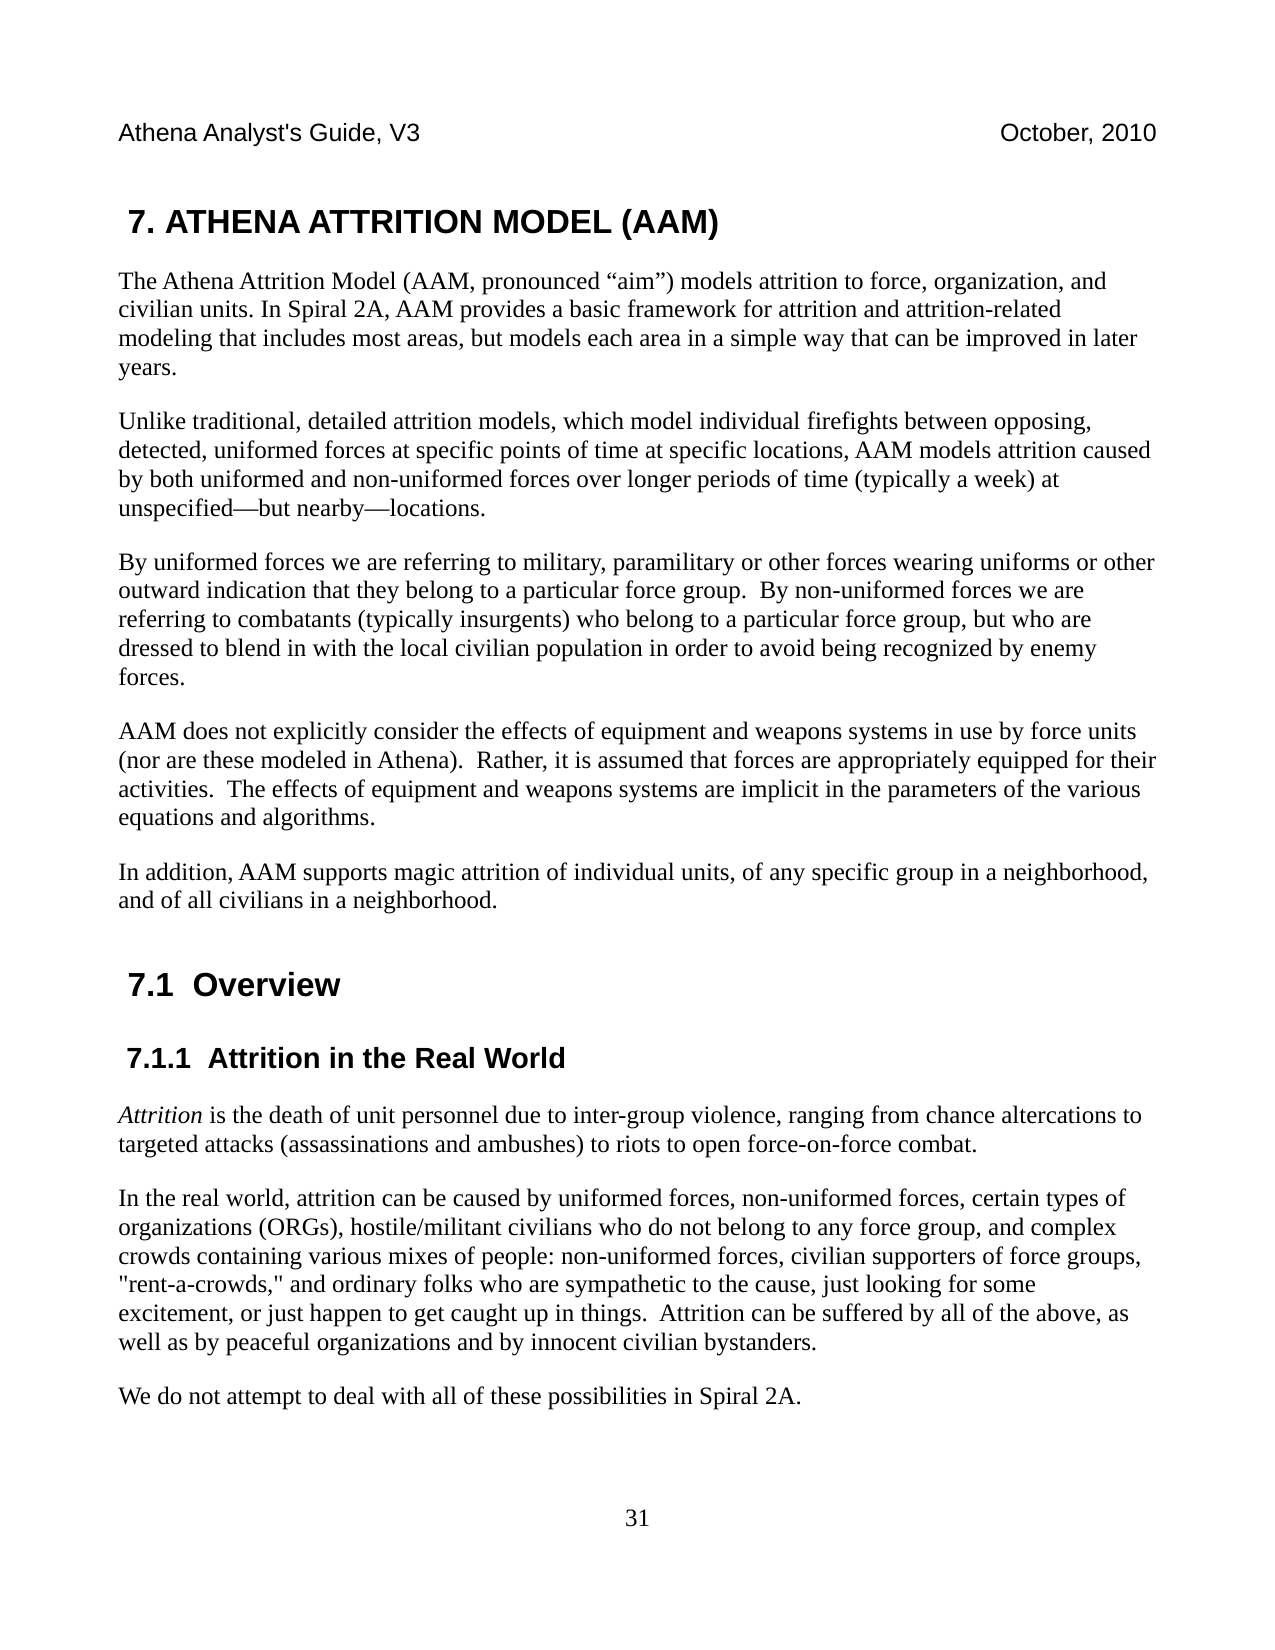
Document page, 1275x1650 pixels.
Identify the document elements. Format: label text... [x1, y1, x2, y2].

subtitle Attrition in the Real World [118, 1041, 1157, 1075]
text By uniformed forces we are referring to military, paramilitary or other forces wearing uniforms or other outward indication that they belong to a particular force group. By non-uniformed forces we are referring to combatants (typically insurgents) who belong to a particular force group, but who are dressed to blend in with the local civilian population in order to avoid being recognized by enemy forces. [118, 547, 1157, 691]
text Unlike traditional, detailed attrition models, which model individual firefights between opposing, detected, uniformed forces at specific points of time at specific locations, AAM models attrition caused by both uniformed and non-uniformed forces over longer periods of time (typically a week) at unspecified—but nearby—locations. [118, 406, 1157, 521]
text In addition, AAM supports magic attrition of individual units, of any specific group in a neighborhood, and of all civilians in a neighborhood. [118, 857, 1157, 914]
text AAM does not explicitly consider the effects of equipment and weapons systems in use by force units (nor are these modeled in Athena). Rather, it is assumed that forces are appropriately equipped for their activities. The effects of equipment and weapons systems are implicit in the parameters of the various equations and algorithms. [118, 716, 1157, 831]
subtitle Overview [118, 965, 1157, 1003]
text We do not attempt to deal with all of these possibilities in Spiral 2A. [118, 1381, 1157, 1410]
text The Athena Attrition Model (AAM, pronounced “aim”) models attrition to force, organization, and civilian units. In Spiral 2A, AAM provides a basic framework for attrition and attrition-related modeling that includes most areas, but models each area in a simple way that can be improved in later years. [118, 266, 1157, 381]
text In the real world, attrition can be caused by uniformed forces, non-uniformed forces, certain types of organizations (ORGs), hostile/militant civilians who do not belong to any force group, and complex crowds containing various mixes of people: non-uniformed forces, civilian supporters of force groups, "rent-a-crowds," and ordinary folks who are sympathetic to the cause, just looking for some excitement, or just happen to get caught up in things. Attrition can be suffered by all of the above, as well as by peaceful organizations and by innocent civilian bystanders. [118, 1183, 1157, 1356]
subtitle Athena Attrition Model (AAM) [118, 202, 1157, 240]
text Attrition is the death of unit personnel due to inter-group violence, ranging from chance altercations to targeted attacks (assassinations and ambushes) to riots to open force-on-force combat. [118, 1100, 1157, 1158]
